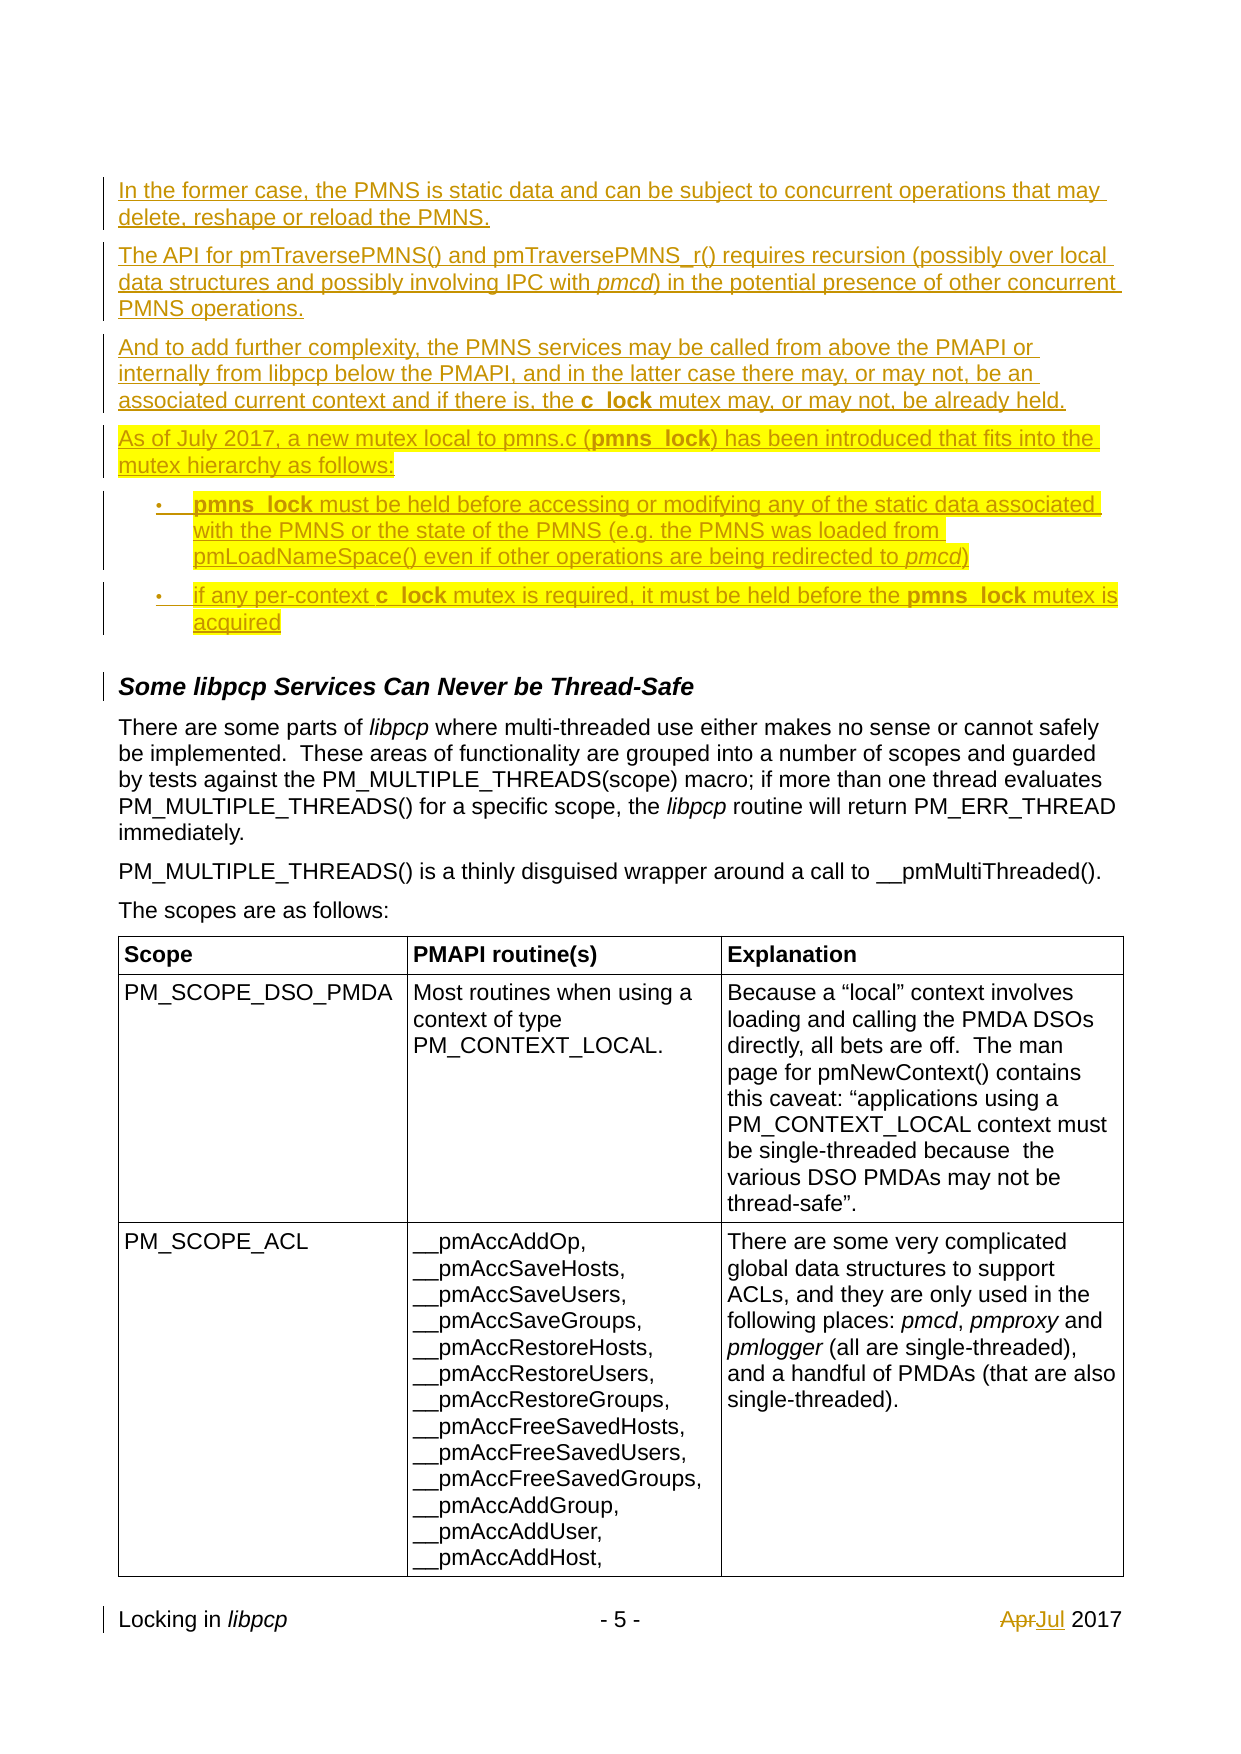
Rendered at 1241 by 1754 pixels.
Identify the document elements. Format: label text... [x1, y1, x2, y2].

list pmns_lock must be held before accessing or modifying any of the static data associated with the PMNS or the state of the PMNS (e.g. the PMNS was loaded from pmLoadNameSpace() even if other operations are being redirected to pmcd) [156, 491, 1122, 570]
table_cell PM_SCOPE_ACL [119, 1223, 407, 1576]
table_cell There are some very complicated global data structures to support ACLs, and they are only used in the following places: pmcd, pmproxy and pmlogger (all are single-threaded), and a handful of PMDAs (that are also single-threaded). [722, 1223, 1123, 1576]
table_cell __pmAccAddOp, __pmAccSaveHosts, __pmAccSaveUsers, __pmAccSaveGroups, __pmAccRestoreHosts, __pmAccRestoreUsers, __pmAccRestoreGroups, __pmAccFreeSavedHosts, __pmAccFreeSavedUsers, __pmAccFreeSavedGroups, __pmAccAddGroup, __pmAccAddUser, __pmAccAddHost, [408, 1223, 721, 1576]
text PM_MULTIPLE_THREADS() is a thinly disguised wrapper around a call to __pmMultiThreaded(). [118, 858, 1122, 884]
table_cell Because a “local” context involves loading and calling the PMDA DSOs directly, all bets are off. The man page for pmNewContext() contains this caveat: “applications using a PM_CONTEXT_LOCAL context must be single-threaded because the various DSO PMDAs may not be thread-safe”. [722, 975, 1123, 1222]
text And to add further complexity, the PMNS services may be called from above the PMAPI or internally from libpcp below the PMAPI, and in the latter case there may, or may not, be an associated current context and if there is, the c_lock mutex may, or may not, be already held. [118, 334, 1122, 413]
table_header PMAPI routine(s) [408, 937, 721, 973]
text The scopes are as follows: [118, 897, 1122, 923]
text As of July 2017, a new mutex local to pmns.c (pmns_lock) has been introduced that fits into the mutex hierarchy as follows: [118, 425, 1122, 478]
table_cell Most routines when using a context of type PM_CONTEXT_LOCAL. [408, 975, 721, 1222]
text There are some parts of libpcp where multi-threaded use either makes no sense or cannot safely be implemented. These areas of functionality are grouped into a number of scopes and guarded by tests against the PM_MULTIPLE_THREADS(scope) macro; if more than one thread evaluates PM_MULTIPLE_THREADS() for a specific scope, the libpcp routine will return PM_ERR_THREAD immediately. [118, 714, 1122, 845]
subtitle Some libpcp Services Can Never be Thread-Safe [118, 672, 1122, 701]
list if any per-context c_lock mutex is required, it must be held before the pmns_lock mutex is acquired [156, 582, 1122, 635]
table_header Scope [119, 937, 407, 973]
text The API for pmTraversePMNS() and pmTraversePMNS_r() requires recursion (possibly over local data structures and possibly involving IPC with pmcd) in the potential presence of other concurrent [118, 242, 1122, 291]
table_cell PM_SCOPE_DSO_PMDA [119, 975, 407, 1222]
text In the former case, the PMNS is static data and can be subject to concurrent operations that may delete, reshape or reload the PMNS. [118, 177, 1122, 230]
text PMNS operations. [118, 293, 1122, 321]
table_header Explanation [722, 937, 1123, 973]
